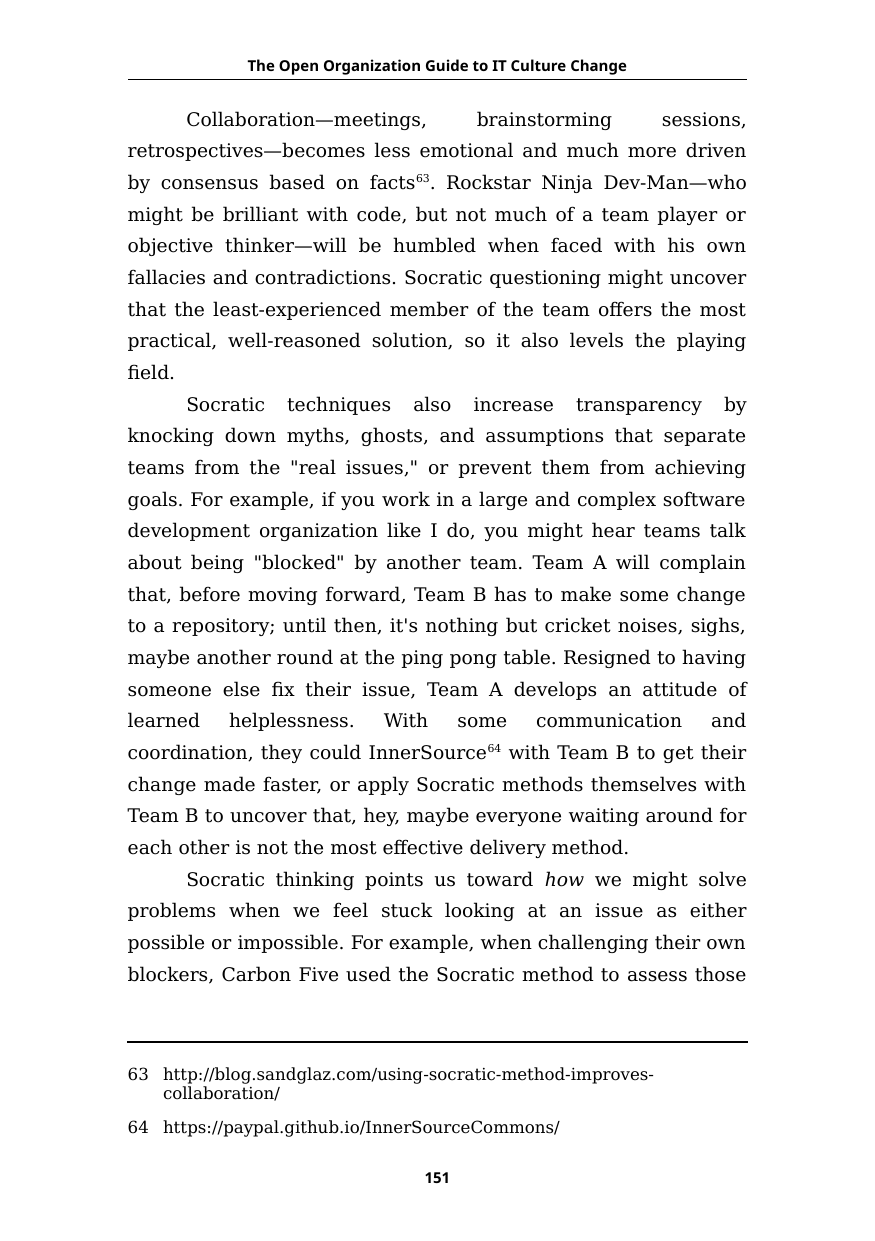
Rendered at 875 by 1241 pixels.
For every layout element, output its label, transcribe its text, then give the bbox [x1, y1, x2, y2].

text Socratic thinking points us toward how we might solve problems when we feel stuck looking at an issue as either possible or impossible. For example, when challenging their own blockers, Carbon Five used the Socratic method to assess those [127, 869, 747, 986]
text https://paypal.github.io/InnerSourceCommons/ [127, 1118, 747, 1138]
text Collaboration—meetings, brainstorming sessions, retrospectives—becomes less emotional and much more driven by consensus based on facts. Rockstar Ninja Dev-Man—who might be brilliant with code, but not much of a team player or objective thinker—will be humbled when faced with his own fallacies and contradictions. Socratic questioning might uncover that the least-experienced member of the team offers the most practical, well-reasoned solution, so it also levels the playing field. [127, 109, 747, 384]
text Socratic techniques also increase transparency by knocking down myths, ghosts, and assumptions that separate teams from the "real issues," or prevent them from achieving goals. For example, if you work in a large and complex software development organization like I do, you might hear teams talk about being "blocked" by another team. Team A will complain that, before moving forward, Team B has to make some change to a repository; until then, it's nothing but cricket noises, sighs, maybe another round at the ping pong table. Resigned to having someone else fix their issue, Team A develops an attitude of learned helplessness. With some communication and coordination, they could InnerSource with Team B to get their change made faster, or apply Socratic methods themselves with Team B to uncover that, hey, maybe everyone waiting around for each other is not the most effective delivery method. [127, 394, 747, 859]
text http://blog.sandglaz.com/using-socratic-method-improves-collaboration/ [127, 1064, 747, 1103]
